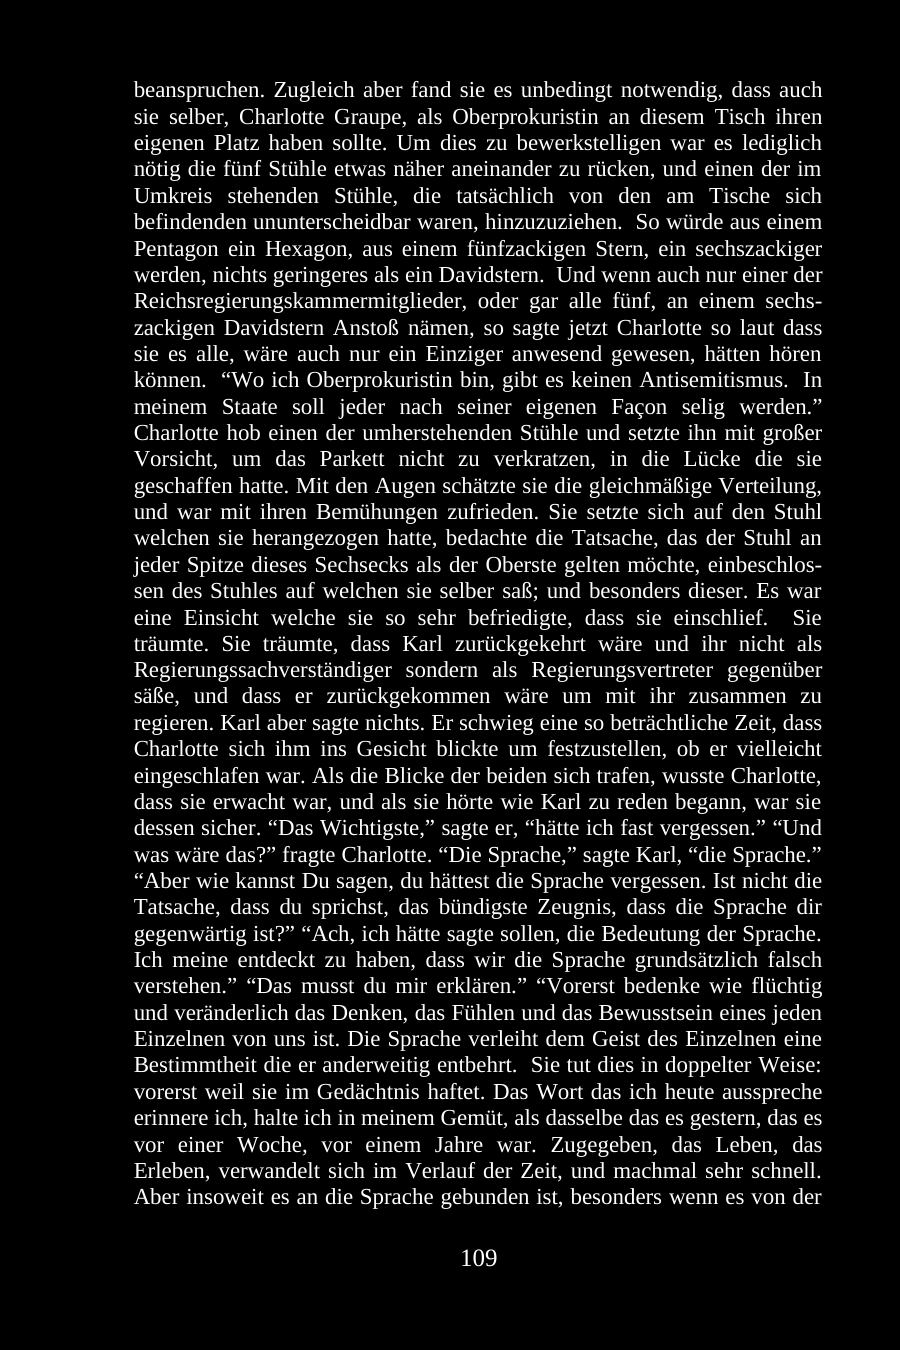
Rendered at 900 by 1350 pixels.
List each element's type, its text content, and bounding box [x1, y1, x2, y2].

text beanspruchen. Zugleich aber fand sie es unbedingt notwendig, dass auch sie selber, Charlotte Graupe, als Oberprokuristin an diesem Tisch ihren eigenen Platz haben sollte. Um dies zu bewerkstelligen war es lediglich nötig die fünf Stühle etwas näher aneinander zu rücken, und einen der im Umkreis stehenden Stühle, die tatsächlich von den am Tische sich befindenden ununterscheidbar waren, hinzuzuziehen. So würde aus einem Pentagon ein Hexagon, aus einem fünfzackigen Stern, ein sechszackiger werden, nichts geringeres als ein Davidstern. Und wenn auch nur einer der Reichsregierungskammermitglieder, oder gar alle fünf, an einem sechs-zackigen Davidstern Anstoß nämen, so sagte jetzt Charlotte so laut dass sie es alle, wäre auch nur ein Einziger anwesend gewesen, hätten hören können. “Wo ich Oberprokuristin bin, gibt es keinen Antisemitismus. In meinem Staate soll jeder nach seiner eigenen Façon selig werden.” Charlotte hob einen der umherstehenden Stühle und setzte ihn mit großer Vorsicht, um das Parkett nicht zu verkratzen, in die Lücke die sie geschaffen hatte. Mit den Augen schätzte sie die gleichmäßige Verteilung, und war mit ihren Bemühungen zufrieden. Sie setzte sich auf den Stuhl welchen sie herangezogen hatte, bedachte die Tatsache, das der Stuhl an jeder Spitze dieses Sechsecks als der Oberste gelten möchte, einbeschlos-sen des Stuhles auf welchen sie selber saß; und besonders dieser. Es war eine Einsicht welche sie so sehr befriedigte, dass sie einschlief. Sie träumte. Sie träumte, dass Karl zurückgekehrt wäre und ihr nicht als Regierungssachverständiger sondern als Regierungsvertreter gegenüber säße, und dass er zurückgekommen wäre um mit ihr zusammen zu regieren. Karl aber sagte nichts. Er schwieg eine so beträchtliche Zeit, dass Charlotte sich ihm ins Gesicht blickte um festzustellen, ob er vielleicht eingeschlafen war. Als die Blicke der beiden sich trafen, wusste Charlotte, dass sie erwacht war, und als sie hörte wie Karl zu reden begann, war sie dessen sicher. “Das Wichtigste,” sagte er, “hätte ich fast vergessen.” “Und was wäre das?” fragte Charlotte. “Die Sprache,” sagte Karl, “die Sprache.” “Aber wie kannst Du sagen, du hättest die Sprache vergessen. Ist nicht die Tatsache, dass du sprichst, das bündigste Zeugnis, dass die Sprache dir gegenwärtig ist?” “Ach, ich hätte sagte sollen, die Bedeutung der Sprache. Ich meine entdeckt zu haben, dass wir die Sprache grundsätzlich falsch verstehen.” “Das musst du mir erklären.” “Vorerst bedenke wie flüchtig und veränderlich das Denken, das Fühlen und das Bewusstsein eines jeden Einzelnen von uns ist. Die Sprache verleiht dem Geist des Einzelnen eine Bestimmtheit die er anderweitig entbehrt. Sie tut dies in doppelter Weise: vorerst weil sie im Gedächtnis haftet. Das Wort das ich heute ausspreche erinnere ich, halte ich in meinem Gemüt, als dasselbe das es gestern, das es vor einer Woche, vor einem Jahre war. Zugegeben, das Leben, das Erleben, verwandelt sich im Verlauf der Zeit, und machmal sehr schnell. Aber insoweit es an die Sprache gebunden ist, besonders wenn es von der [133, 76, 823, 1210]
